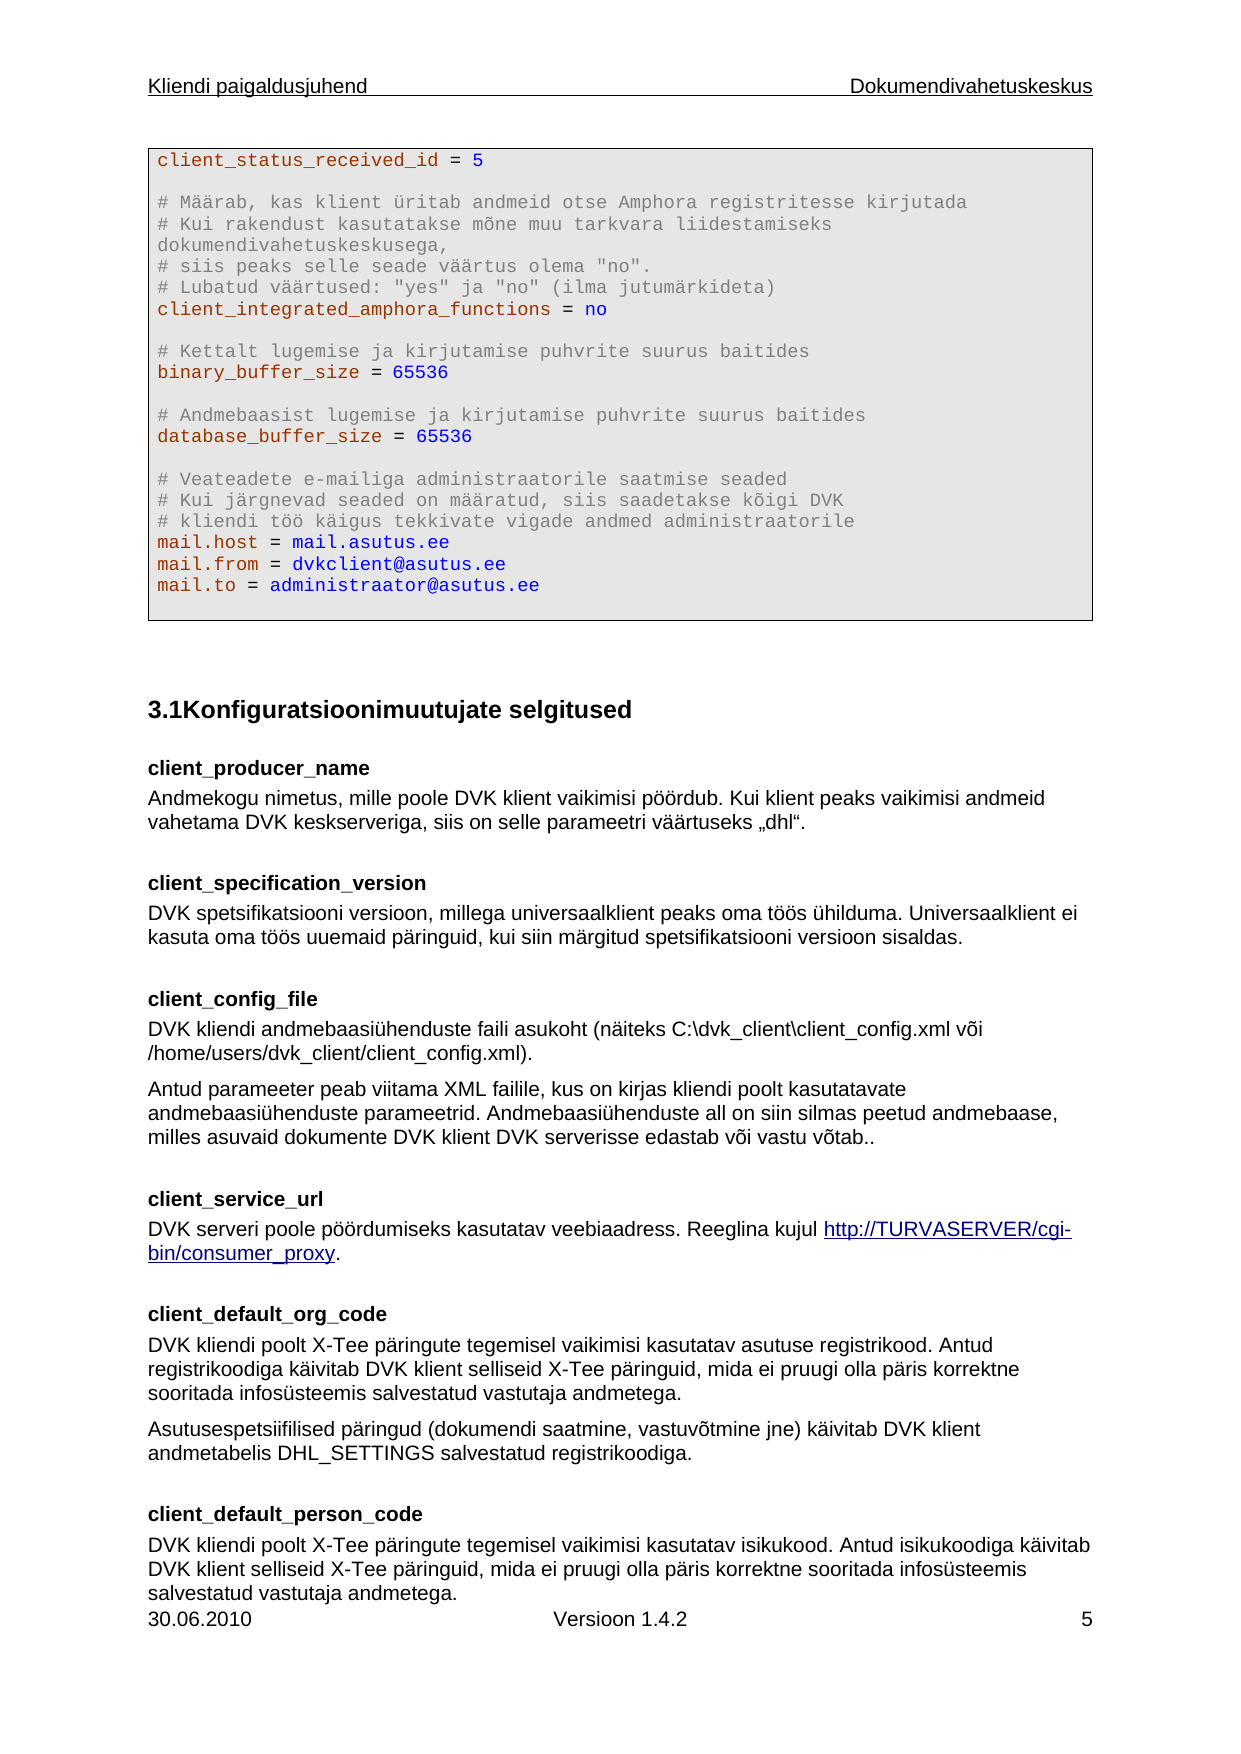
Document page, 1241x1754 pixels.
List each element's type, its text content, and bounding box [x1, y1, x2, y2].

text mail.host = mail.asutus.ee [149, 530, 1092, 551]
subtitle Konfiguratsioonimuutujate selgitused [148, 695, 1093, 724]
text mail.from = dvkclient@asutus.ee [149, 551, 1092, 573]
text mail.to = administraator@asutus.ee [149, 573, 1092, 594]
text database_buffer_size = 65536 [149, 424, 1092, 445]
text # Veateadete e-mailiga administraatorile saatmise seaded [149, 466, 1092, 488]
text # Kettalt lugemise ja kirjutamise puhvrite suurus baitides [149, 339, 1092, 360]
text DVK kliendi andmebaasiühenduste faili asukoht (näiteks C:\dvk_client\client_config.xml või /home/users/dvk_client/client_config.xml). [148, 1017, 1093, 1065]
text client_specification_version [148, 871, 1093, 895]
text DVK serveri poole pöördumiseks kasutatav veebiaadress. Reeglina kujul http://TURVASERVER/cgi-bin/consumer_proxy. [148, 1217, 1093, 1265]
text client_producer_name [148, 755, 1093, 779]
text DVK spetsifikatsiooni versioon, millega universaalklient peaks oma töös ühilduma. Universaalklient ei kasuta oma töös uuemaid päringuid, kui siin märgitud spetsifikatsiooni versioon sisaldas. [148, 901, 1093, 949]
text # Kui rakendust kasutatakse mõne muu tarkvara liidestamiseks dokumendivahetuskeskusega, [149, 211, 1092, 254]
text Andmekogu nimetus, mille poole DVK klient vaikimisi pöördub. Kui klient peaks vaikimisi andmeid vahetama DVK keskserveriga, siis on selle parameetri väärtuseks „dhl“. [148, 786, 1093, 833]
text Asutusespetsiifilised päringud (dokumendi saatmine, vastuvõtmine jne) käivitab DVK klient andmetabelis DHL_SETTINGS salvestatud registrikoodiga. [148, 1417, 1093, 1465]
text # Kui järgnevad seaded on määratud, siis saadetakse kõigi DVK [149, 488, 1092, 509]
text client_config_file [148, 987, 1093, 1011]
text DVK kliendi poolt X-Tee päringute tegemisel vaikimisi kasutatav isikukood. Antud isikukoodiga käivitab DVK klient selliseid X-Tee päringuid, mida ei pruugi olla päris korrektne sooritada infosüsteemis salvestatud vastutaja andmetega. [148, 1532, 1093, 1604]
text Antud parameeter peab viitama XML failile, kus on kirjas kliendi poolt kasutatavate andmebaasiühenduste parameetrid. Andmebaasiühenduste all on siin silmas peetud andmebaase, milles asuvaid dokumente DVK klient DVK serverisse edastab või vastu võtab.. [148, 1077, 1093, 1149]
text # kliendi töö käigus tekkivate vigade andmed administraatorile [149, 509, 1092, 530]
text binary_buffer_size = 65536 [149, 360, 1092, 381]
text client_service_url [148, 1187, 1093, 1211]
text client_default_person_code [148, 1502, 1093, 1526]
text client_integrated_amphora_functions = no [149, 296, 1092, 318]
text # Andmebaasist lugemise ja kirjutamise puhvrite suurus baitides [149, 403, 1092, 424]
text client_default_org_code [148, 1302, 1093, 1326]
text # Lubatud väärtused: "yes" ja "no" (ilma jutumärkideta) [149, 275, 1092, 296]
text # siis peaks selle seade väärtus olema "no". [149, 254, 1092, 275]
text DVK kliendi poolt X-Tee päringute tegemisel vaikimisi kasutatav asutuse registrikood. Antud registrikoodiga käivitab DVK klient selliseid X-Tee päringuid, mida ei pruugi olla päris korrektne sooritada infosüsteemis salvestatud vastutaja andmetega. [148, 1332, 1093, 1404]
text # Määrab, kas klient üritab andmeid otse Amphora registritesse kirjutada [149, 190, 1092, 211]
text client_status_received_id = 5 [149, 149, 1092, 169]
